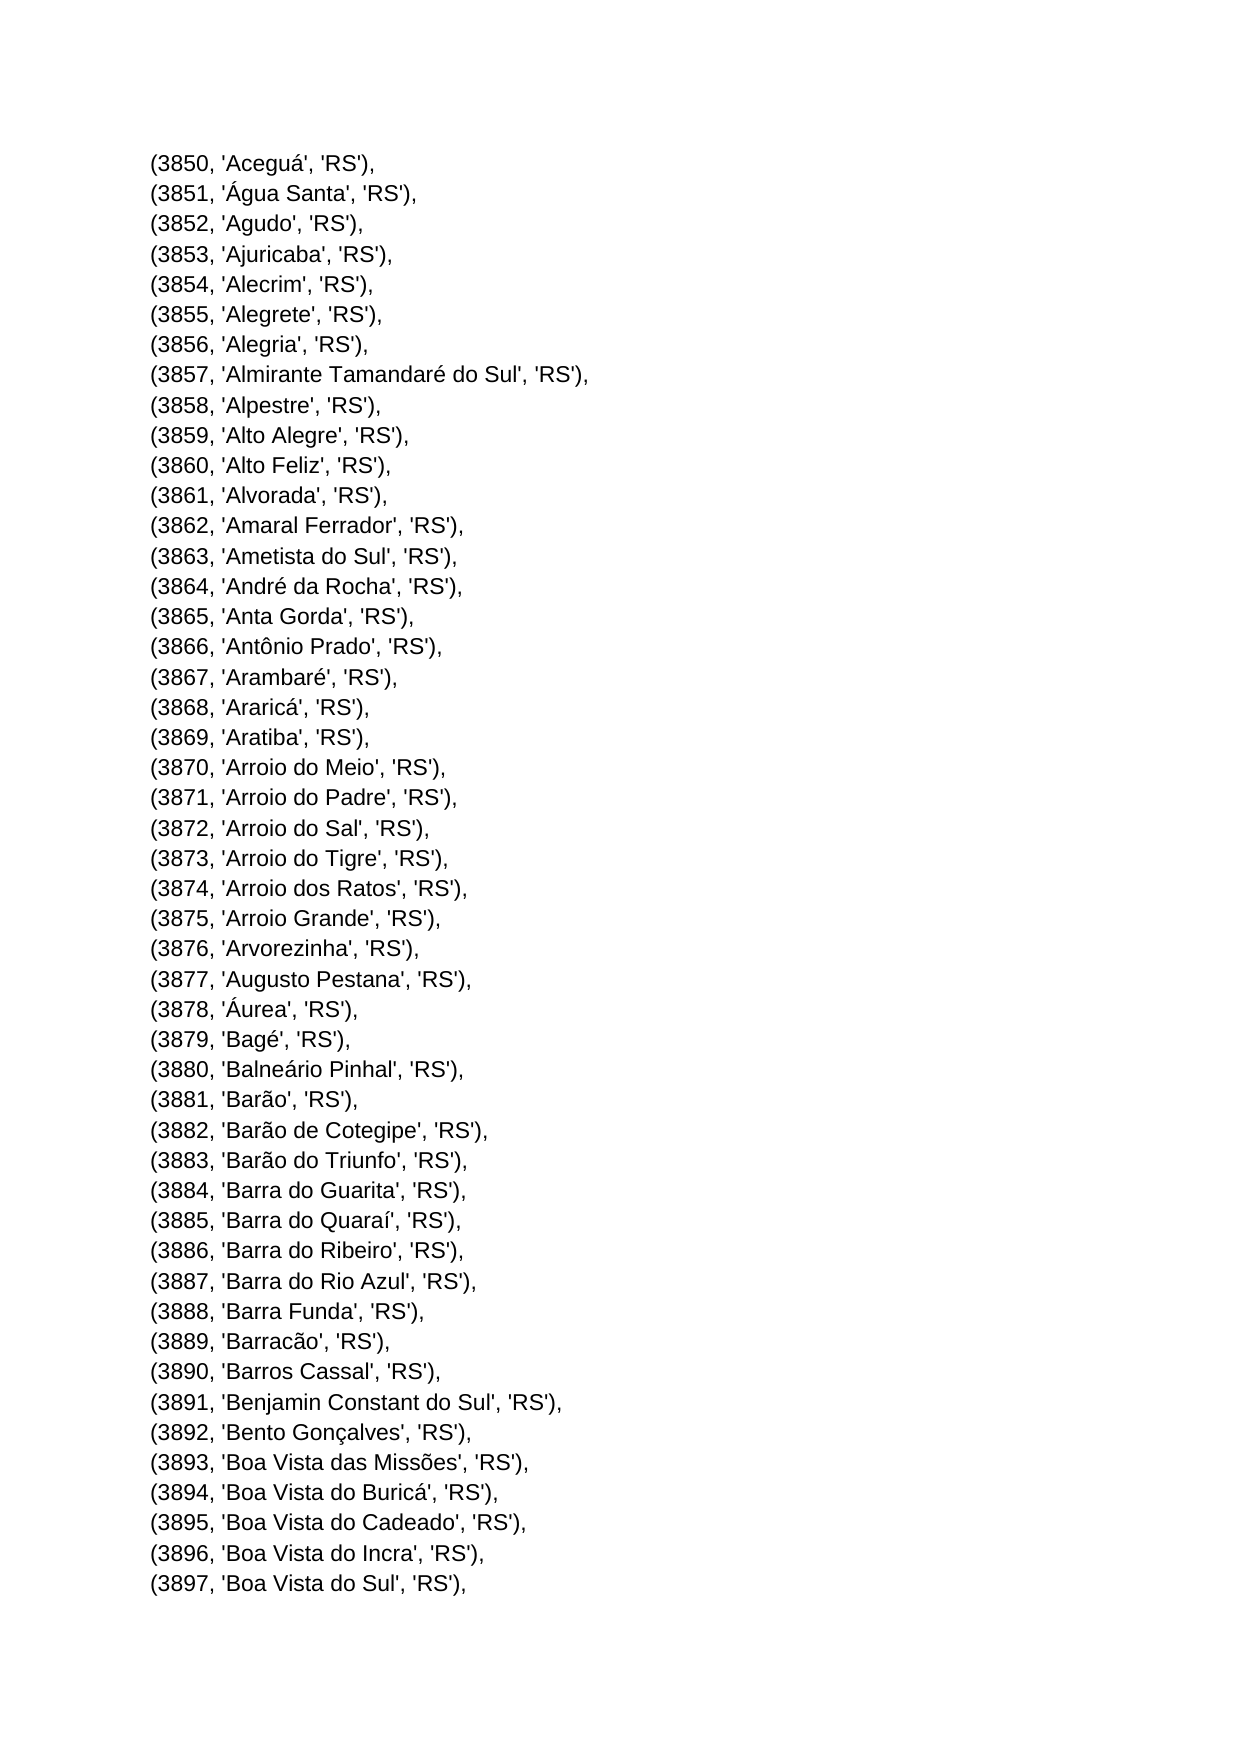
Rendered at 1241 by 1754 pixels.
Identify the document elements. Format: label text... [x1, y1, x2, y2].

text (3891, 'Benjamin Constant do Sul', 'RS'), [150, 1388, 1090, 1415]
text (3879, 'Bagé', 'RS'), [150, 1026, 1090, 1052]
text (3874, 'Arroio dos Ratos', 'RS'), [150, 875, 1090, 901]
text (3889, 'Barracão', 'RS'), [150, 1328, 1090, 1354]
text (3850, 'Aceguá', 'RS'), [150, 150, 1090, 176]
text (3890, 'Barros Cassal', 'RS'), [150, 1358, 1090, 1385]
text (3861, 'Alvorada', 'RS'), [150, 482, 1090, 509]
text (3877, 'Augusto Pestana', 'RS'), [150, 966, 1090, 992]
text (3876, 'Arvorezinha', 'RS'), [150, 935, 1090, 962]
text (3869, 'Aratiba', 'RS'), [150, 724, 1090, 750]
text (3888, 'Barra Funda', 'RS'), [150, 1298, 1090, 1324]
text (3854, 'Alecrim', 'RS'), [150, 271, 1090, 297]
text (3858, 'Alpestre', 'RS'), [150, 392, 1090, 418]
text (3852, 'Agudo', 'RS'), [150, 210, 1090, 237]
text (3864, 'André da Rocha', 'RS'), [150, 573, 1090, 599]
text (3894, 'Boa Vista do Buricá', 'RS'), [150, 1479, 1090, 1506]
text (3882, 'Barão de Cotegipe', 'RS'), [150, 1117, 1090, 1143]
text (3870, 'Arroio do Meio', 'RS'), [150, 754, 1090, 781]
text (3883, 'Barão do Triunfo', 'RS'), [150, 1147, 1090, 1173]
text (3859, 'Alto Alegre', 'RS'), [150, 422, 1090, 448]
text (3897, 'Boa Vista do Sul', 'RS'), [150, 1570, 1090, 1596]
text (3857, 'Almirante Tamandaré do Sul', 'RS'), [150, 361, 1090, 388]
text (3887, 'Barra do Rio Azul', 'RS'), [150, 1268, 1090, 1294]
text (3855, 'Alegrete', 'RS'), [150, 301, 1090, 327]
text (3896, 'Boa Vista do Incra', 'RS'), [150, 1539, 1090, 1566]
text (3871, 'Arroio do Padre', 'RS'), [150, 784, 1090, 811]
text (3895, 'Boa Vista do Cadeado', 'RS'), [150, 1509, 1090, 1536]
text (3863, 'Ametista do Sul', 'RS'), [150, 543, 1090, 569]
text (3851, 'Água Santa', 'RS'), [150, 180, 1090, 207]
text (3893, 'Boa Vista das Missões', 'RS'), [150, 1449, 1090, 1475]
text (3868, 'Araricá', 'RS'), [150, 694, 1090, 720]
text (3873, 'Arroio do Tigre', 'RS'), [150, 845, 1090, 871]
text (3862, 'Amaral Ferrador', 'RS'), [150, 512, 1090, 539]
text (3860, 'Alto Feliz', 'RS'), [150, 452, 1090, 478]
text (3886, 'Barra do Ribeiro', 'RS'), [150, 1237, 1090, 1264]
text (3880, 'Balneário Pinhal', 'RS'), [150, 1056, 1090, 1083]
text (3881, 'Barão', 'RS'), [150, 1086, 1090, 1113]
text (3866, 'Antônio Prado', 'RS'), [150, 633, 1090, 660]
text (3856, 'Alegria', 'RS'), [150, 331, 1090, 358]
text (3885, 'Barra do Quaraí', 'RS'), [150, 1207, 1090, 1234]
text (3865, 'Anta Gorda', 'RS'), [150, 603, 1090, 629]
text (3872, 'Arroio do Sal', 'RS'), [150, 814, 1090, 841]
text (3878, 'Áurea', 'RS'), [150, 996, 1090, 1022]
text (3867, 'Arambaré', 'RS'), [150, 663, 1090, 690]
text (3853, 'Ajuricaba', 'RS'), [150, 241, 1090, 267]
text (3884, 'Barra do Guarita', 'RS'), [150, 1177, 1090, 1203]
text (3875, 'Arroio Grande', 'RS'), [150, 905, 1090, 932]
text (3892, 'Bento Gonçalves', 'RS'), [150, 1419, 1090, 1445]
